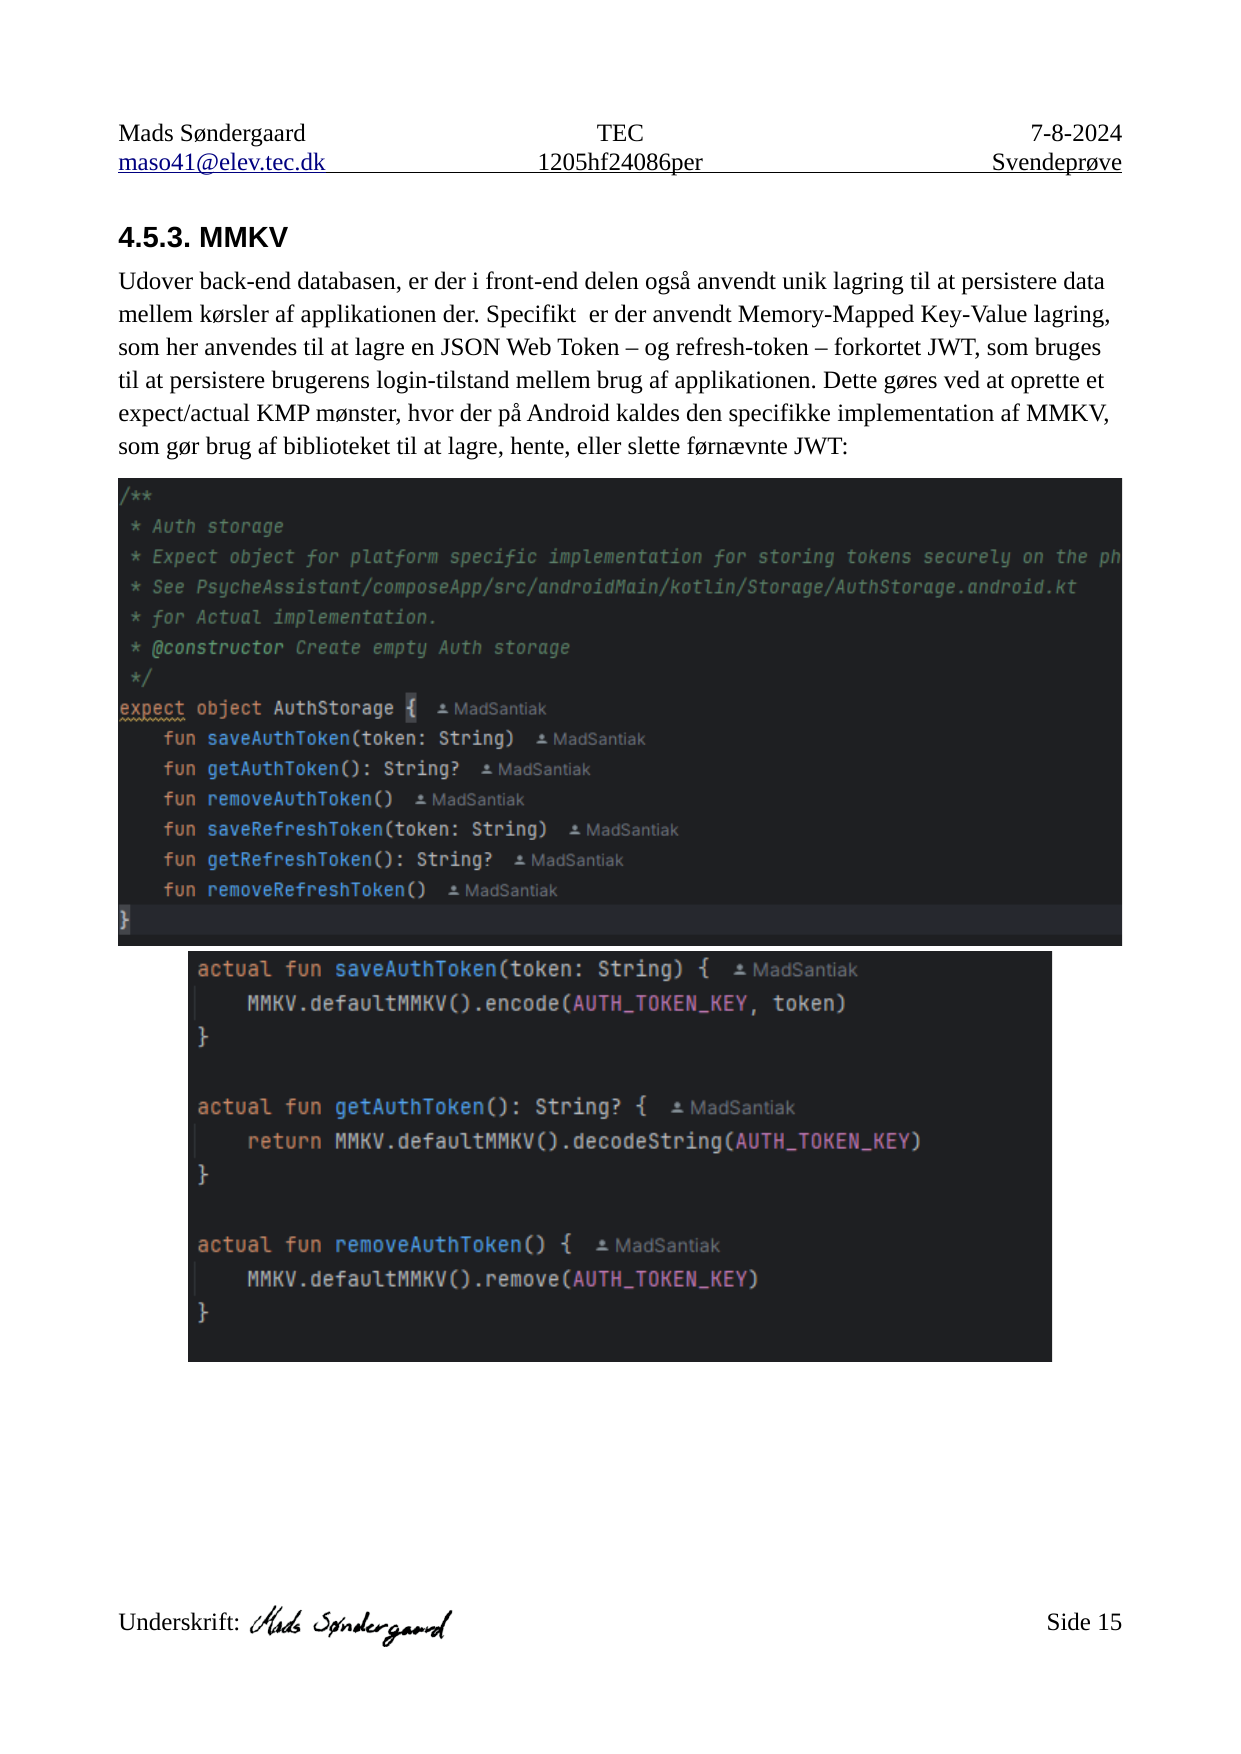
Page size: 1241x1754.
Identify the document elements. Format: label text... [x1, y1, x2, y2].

subtitle 4.5.3. MMKV [118, 220, 1122, 253]
text Udover back-end databasen, er der i front-end delen også anvendt unik lagring til at persistere data mellem kørsler af applikationen der. Specifikt er der anvendt Memory-Mapped Key-Value lagring, som her anvendes til at lagre en JSON Web Token – og refresh-token – forkortet JWT, som bruges til at persistere brugerens login-tilstand mellem brug af applikationen. Dette gøres ved at oprette et expect/actual KMP mønster, hvor der på Android kaldes den specifikke implementation af MMKV, som gør brug af biblioteket til at lagre, hente, eller slette førnævnte JWT: [118, 266, 1122, 459]
picture [244, 1600, 458, 1647]
picture [118, 478, 1123, 946]
picture [188, 951, 1053, 1362]
